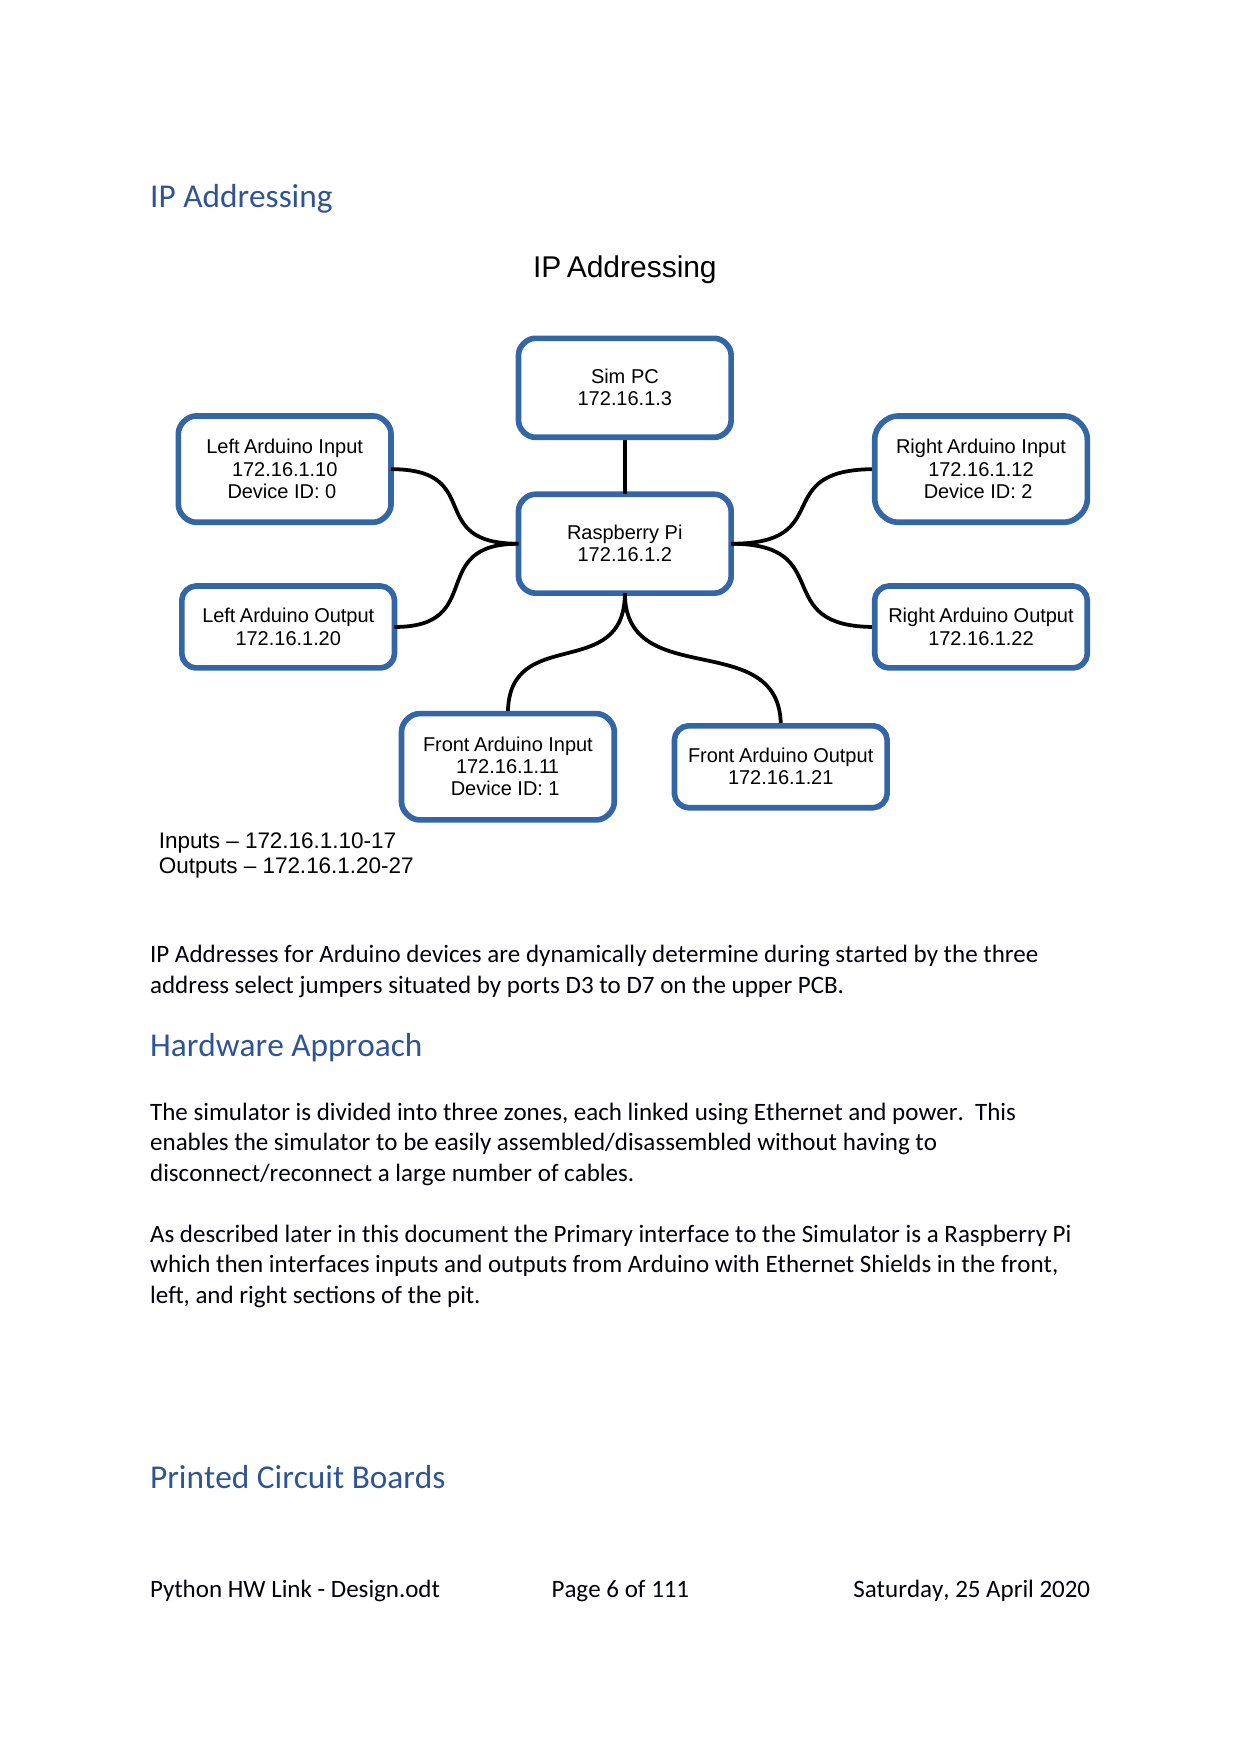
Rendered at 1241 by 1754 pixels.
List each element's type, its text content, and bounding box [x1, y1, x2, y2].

subtitle IP Addressing [150, 175, 1090, 216]
subtitle Hardware Approach [150, 1024, 1090, 1065]
text As described later in this document the Primary interface to the Simulator is a Raspberry Pi which then interfaces inputs and outputs from Arduino with Ethernet Shields in the front, left, and right sections of the pit. [150, 1218, 1090, 1309]
text IP Addresses for Arduino devices are dynamically determine during started by the three address select jumpers situated by ports D3 to D7 on the upper PCB. [150, 938, 1090, 999]
subtitle Printed Circuit Boards [150, 1456, 1090, 1497]
text The simulator is divided into three zones, each linked using Ethernet and power. This enables the simulator to be easily assembled/disassembled without having to disconnect/reconnect a large number of cables. [150, 1096, 1090, 1187]
